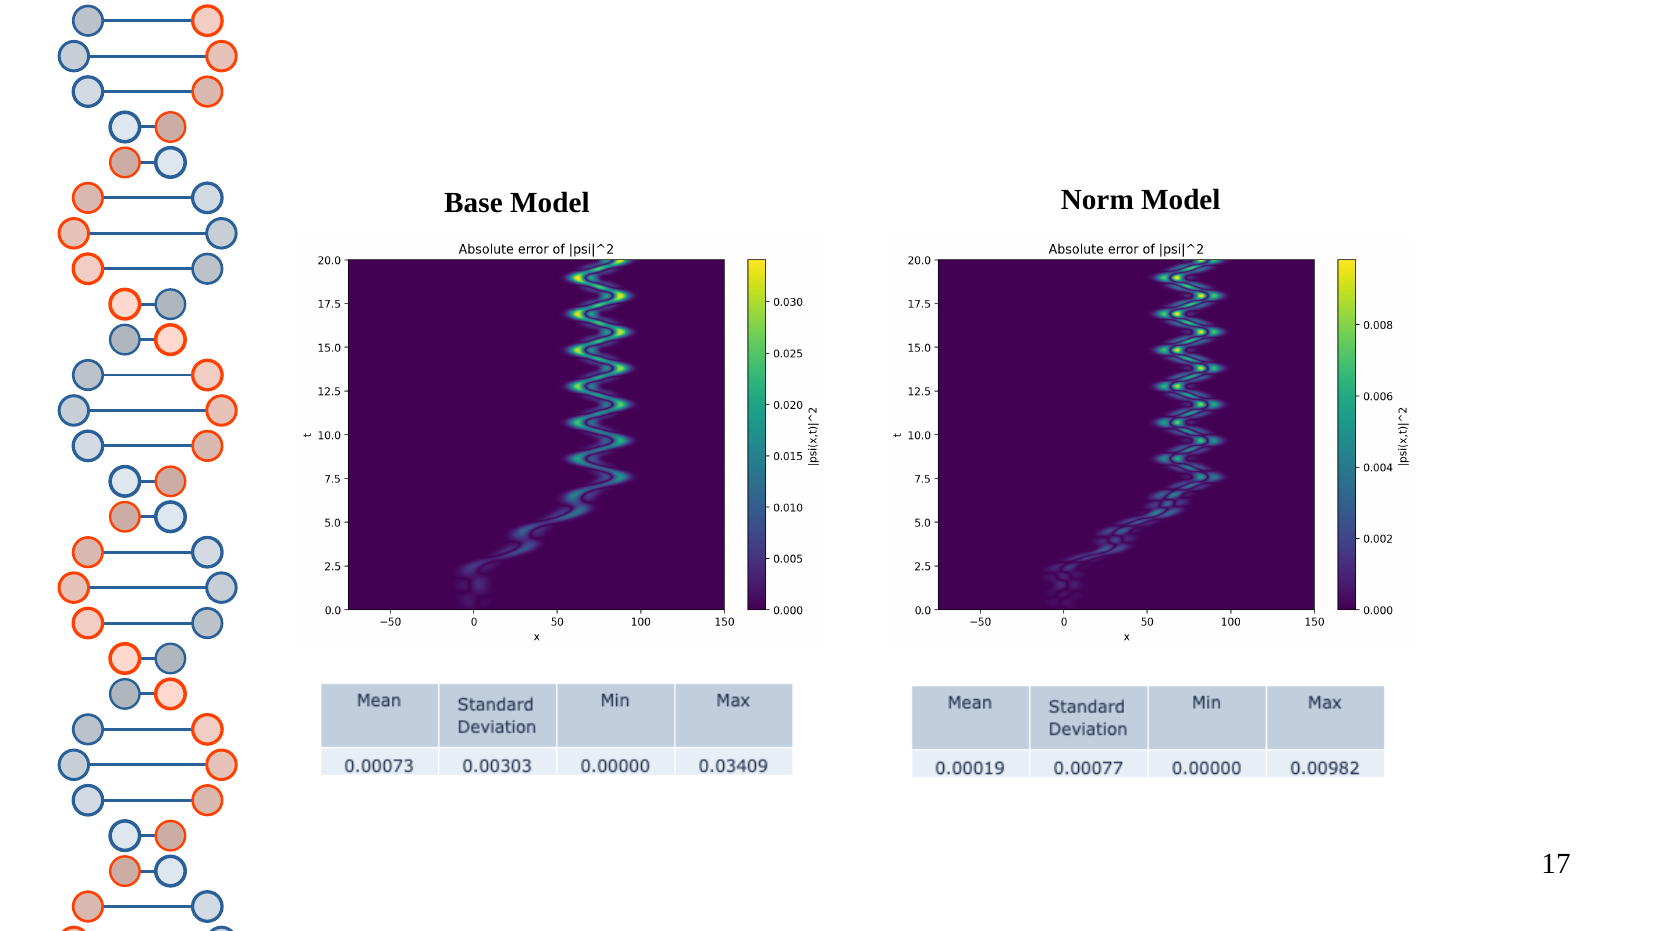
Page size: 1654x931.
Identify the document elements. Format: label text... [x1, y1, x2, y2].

picture [897, 671, 1401, 794]
picture [885, 236, 1415, 650]
text_box Norm Model [1046, 175, 1259, 223]
picture [309, 673, 805, 789]
picture [295, 236, 825, 650]
text_box Base Model [429, 178, 611, 226]
